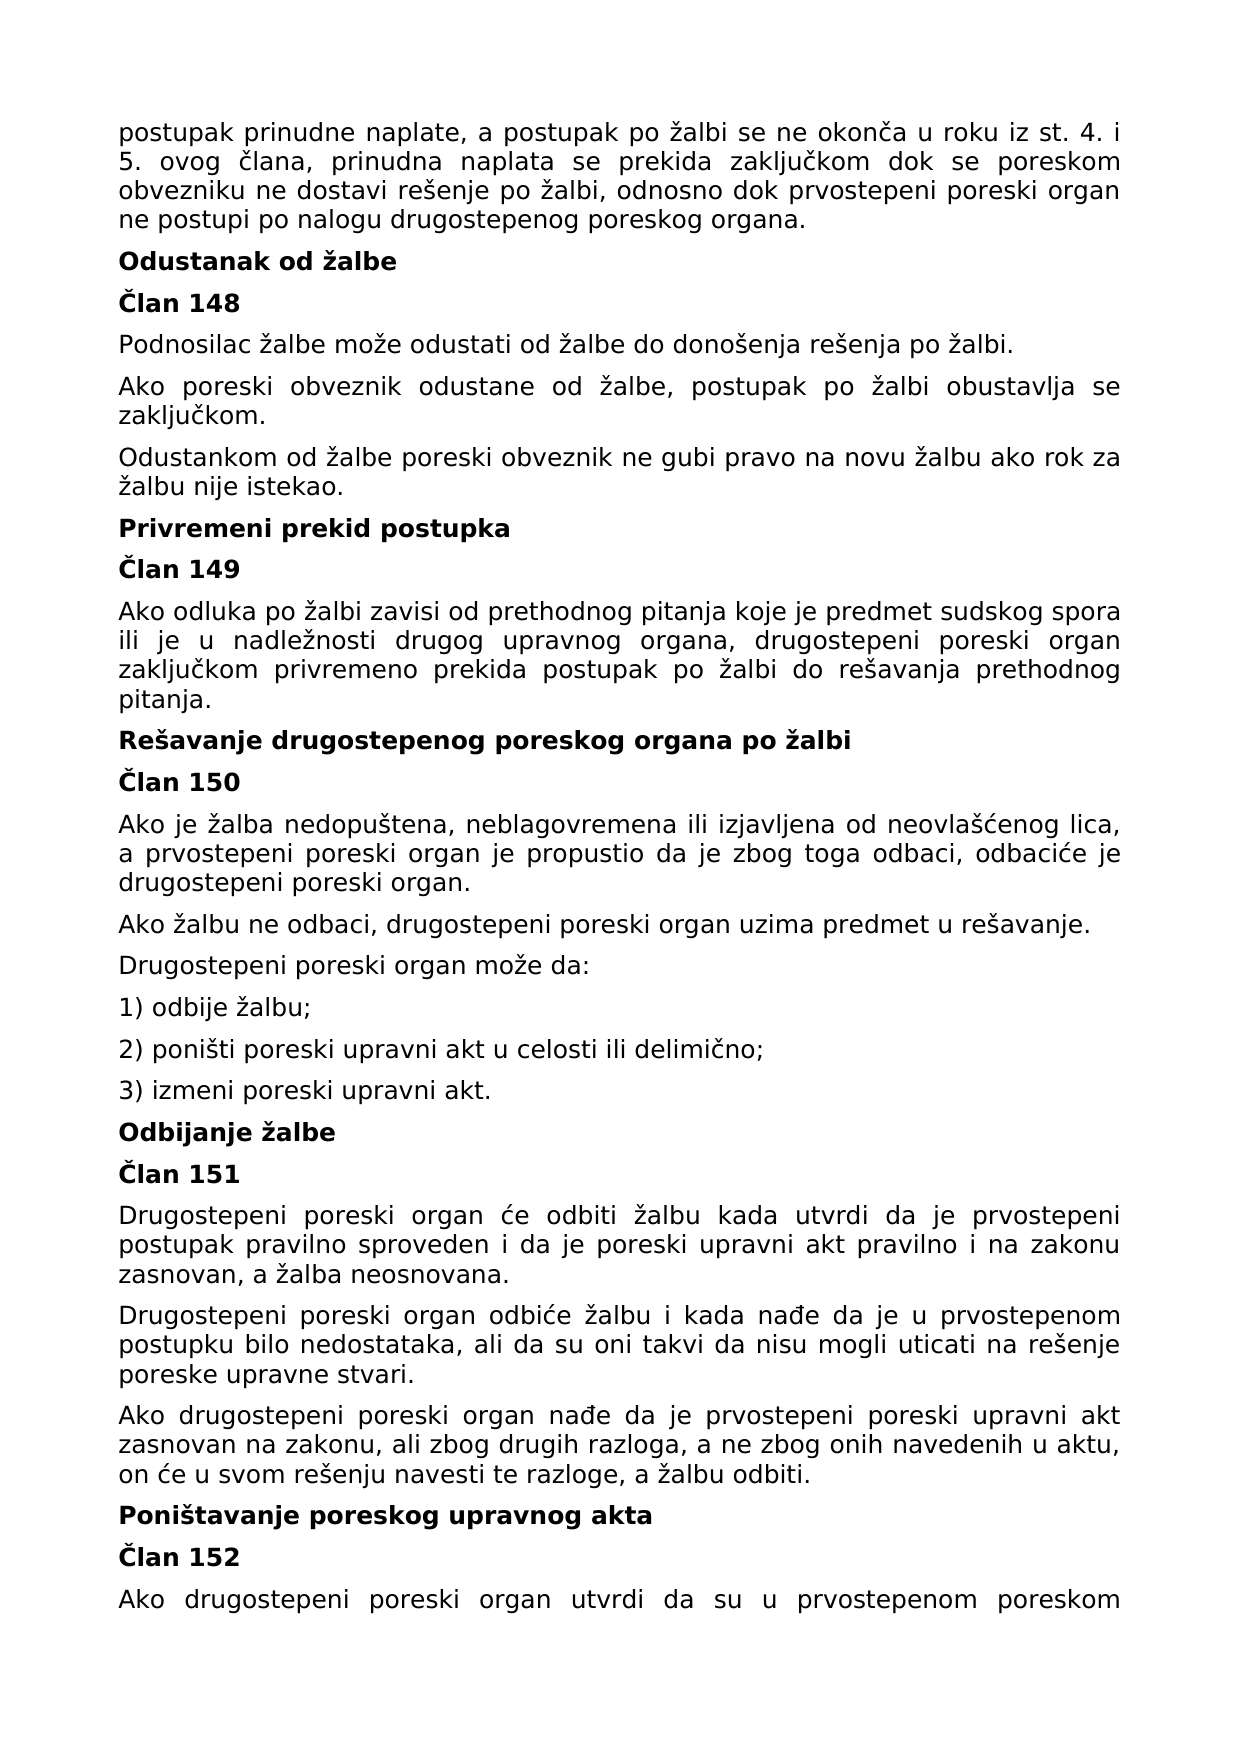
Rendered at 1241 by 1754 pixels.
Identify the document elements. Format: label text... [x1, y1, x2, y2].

text Član 150 [118, 768, 1122, 797]
text 1) odbije žalbu; [118, 993, 1122, 1022]
text Odustanak od žalbe [118, 247, 1122, 276]
text Rešavanje drugostepenog poreskog organa po žalbi [118, 726, 1122, 756]
text postupak prinudne naplate, a postupak po žalbi se ne okonča u roku iz st. 4. i 5. ovog člana, prinudna naplata se prekida zaključkom dok se poreskom obvezniku ne dostavi rešenje po žalbi, odnosno dok prvostepeni poreski organ ne postupi po nalogu drugostepenog poreskog organa. [118, 118, 1122, 235]
text Odbijanje žalbe [118, 1118, 1122, 1147]
text Podnosilac žalbe može odustati od žalbe do donošenja rešenja po žalbi. [118, 331, 1122, 360]
text 2) poništi poreski upravni akt u celosti ili delimično; [118, 1035, 1122, 1064]
text Ako poreski obveznik odustane od žalbe, postupak po žalbi obustavlja se zaključkom. [118, 372, 1122, 431]
text Drugostepeni poreski organ može da: [118, 951, 1122, 981]
text Privremeni prekid postupka [118, 514, 1122, 543]
text Ako je žalba nedopuštena, neblagovremena ili izjavljena od neovlašćenog lica, a prvostepeni poreski organ je propustio da je zbog toga odbaci, odbaciće je drugostepeni poreski organ. [118, 810, 1122, 897]
text Drugostepeni poreski organ će odbiti žalbu kada utvrdi da je prvostepeni postupak pravilno sproveden i da je poreski upravni akt pravilno i na zakonu zasnovan, a žalba neosnovana. [118, 1201, 1122, 1289]
text Drugostepeni poreski organ odbiće žalbu i kada nađe da je u prvostepenom postupku bilo nedostataka, ali da su oni takvi da nisu mogli uticati na rešenje poreske upravne stvari. [118, 1301, 1122, 1389]
text Poništavanje poreskog upravnog akta [118, 1501, 1122, 1531]
text Ako odluka po žalbi zavisi od prethodnog pitanja koje je predmet sudskog spora ili je u nadležnosti drugog upravnog organa, drugostepeni poreski organ zaključkom privremeno prekida postupak po žalbi do rešavanja prethodnog pitanja. [118, 597, 1122, 714]
text Član 149 [118, 556, 1122, 585]
text Ako drugostepeni poreski organ nađe da je prvostepeni poreski upravni akt zasnovan na zakonu, ali zbog drugih razloga, a ne zbog onih navedenih u aktu, on će u svom rešenju navesti te razloge, a žalbu odbiti. [118, 1401, 1122, 1489]
text Ako drugostepeni poreski organ utvrdi da su u prvostepenom poreskom [118, 1585, 1122, 1614]
text Ako žalbu ne odbaci, drugostepeni poreski organ uzima predmet u rešavanje. [118, 910, 1122, 939]
text 3) izmeni poreski upravni akt. [118, 1076, 1122, 1106]
text Član 148 [118, 289, 1122, 318]
text Odustankom od žalbe poreski obveznik ne gubi pravo na novu žalbu ako rok za žalbu nije istekao. [118, 443, 1122, 501]
text Član 151 [118, 1160, 1122, 1189]
text Član 152 [118, 1543, 1122, 1572]
